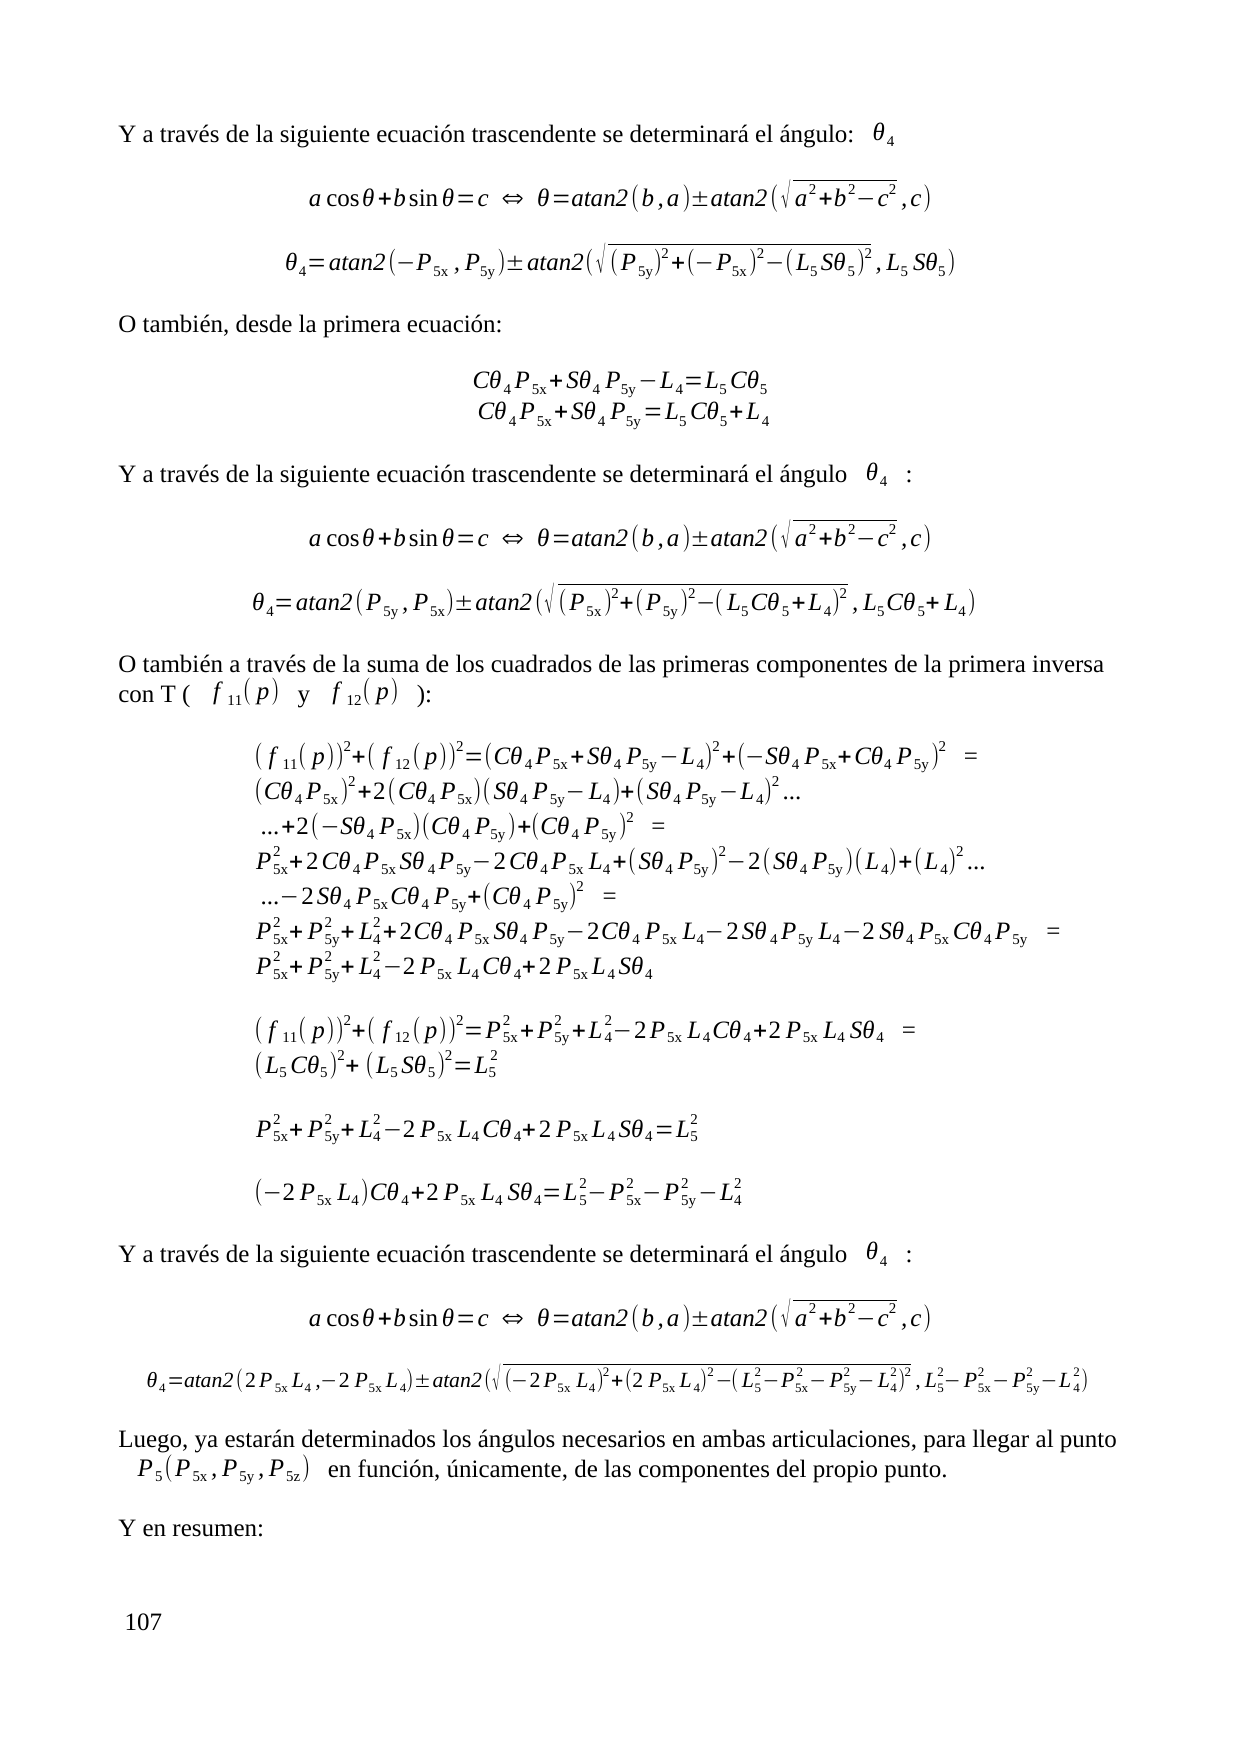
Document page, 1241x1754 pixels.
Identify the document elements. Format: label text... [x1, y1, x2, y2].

text = [236, 738, 1122, 773]
text O también, desde la primera ecuación: [118, 309, 1122, 338]
text = [236, 808, 1122, 843]
text = [236, 913, 1122, 948]
text Luego, ya estarán determinados los ángulos necesarios en ambas articulaciones, para llegar al punto en función, únicamente, de las componentes del propio punto. [118, 1424, 1122, 1485]
text Y a través de la siguiente ecuación trascendente se determinará el ángulo: [118, 1238, 1122, 1269]
text = [236, 878, 1122, 913]
text Y a través de la siguiente ecuación trascendente se determinará el ángulo: [118, 118, 1122, 149]
text = [236, 1012, 1122, 1047]
text O también a través de la suma de los cuadrados de las primeras componentes de la primera inversa con T (y): [118, 649, 1122, 709]
text Y en resumen: [118, 1513, 1122, 1542]
text Y a través de la siguiente ecuación trascendente se determinará el ángulo: [118, 458, 1122, 489]
